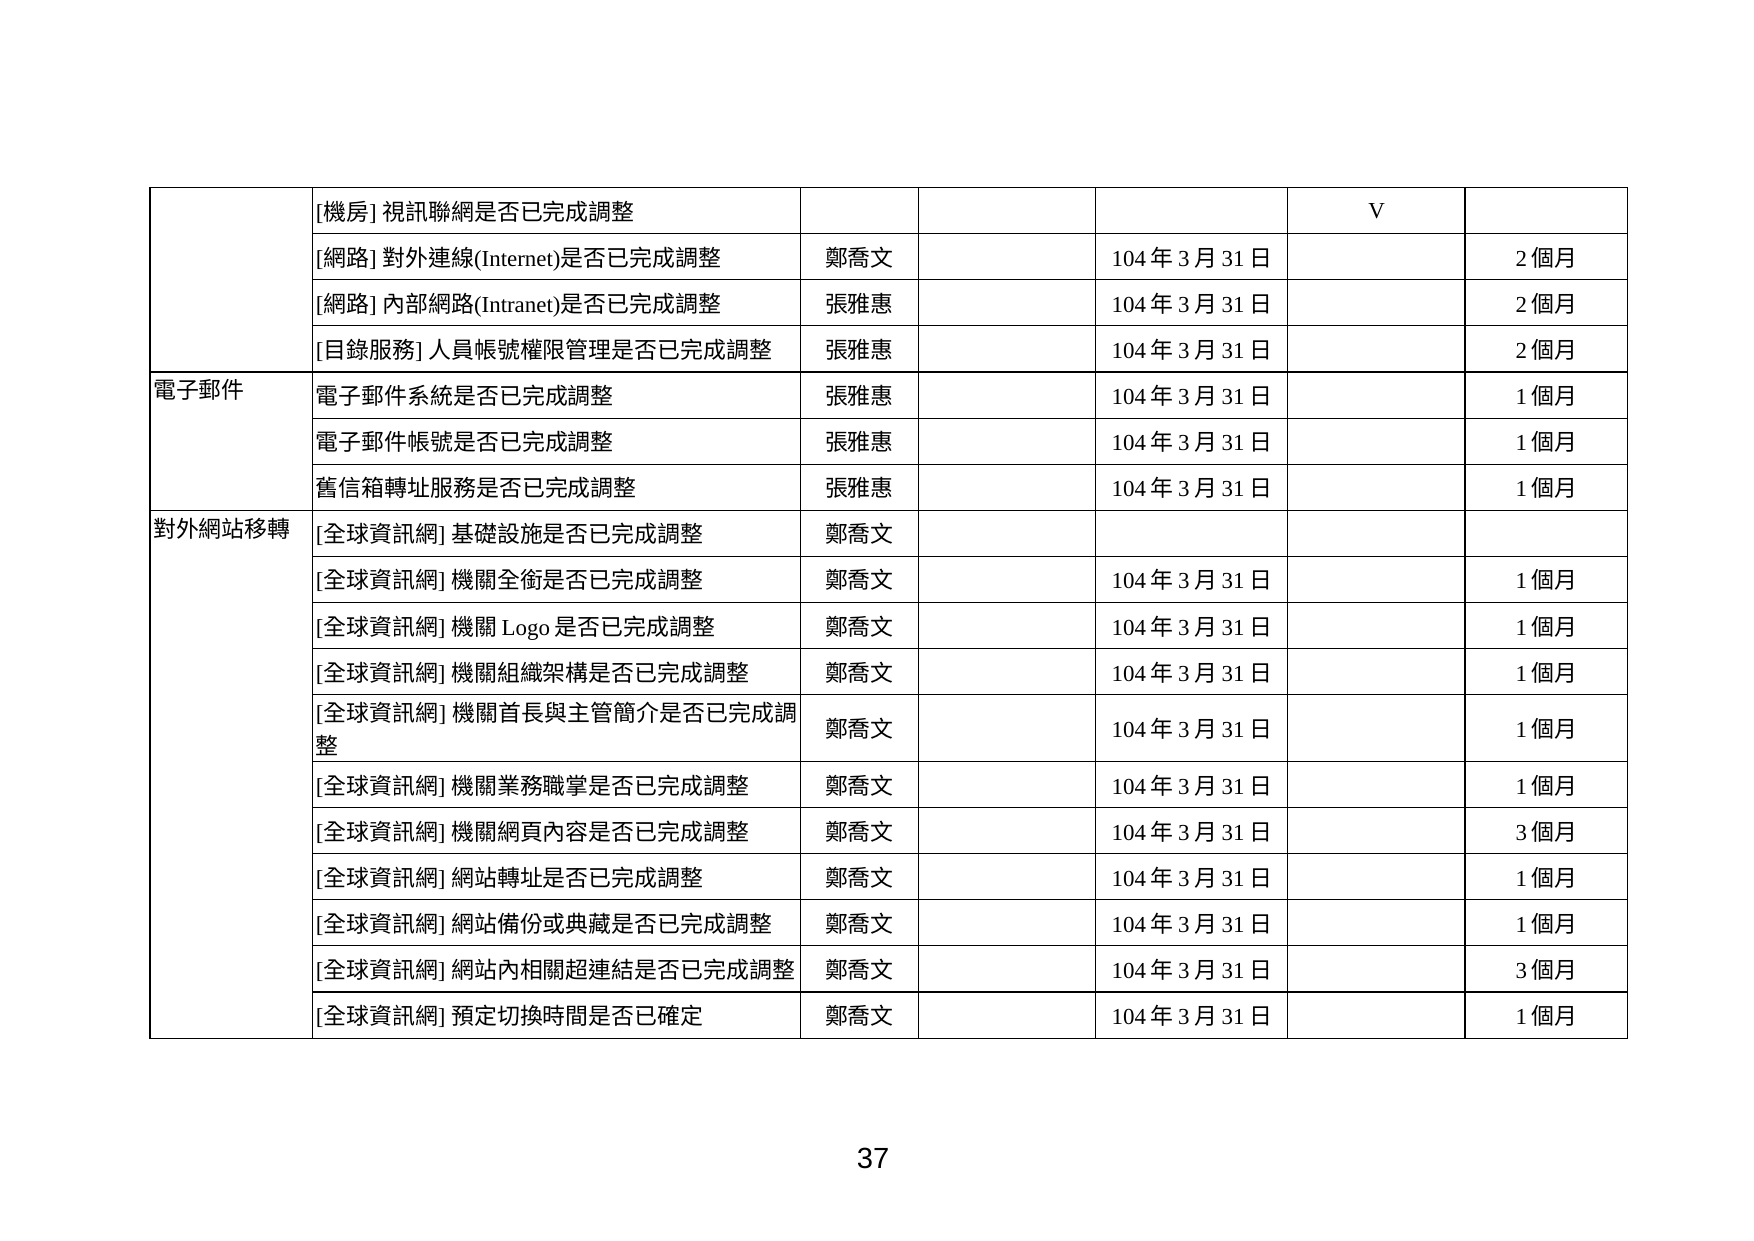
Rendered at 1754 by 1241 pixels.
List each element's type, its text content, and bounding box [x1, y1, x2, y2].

table_cell [919, 557, 1095, 602]
table_cell 104年3月31日 [1096, 557, 1287, 602]
table_cell [919, 373, 1095, 417]
table_cell [全球資訊網] 機關業務職掌是否已完成調整 [313, 762, 800, 807]
table_cell 2個月 [1466, 280, 1627, 325]
table_cell 鄭喬文 [801, 946, 918, 991]
table_cell 104年3月31日 [1096, 326, 1287, 371]
table_cell [1288, 465, 1464, 509]
table_cell [全球資訊網] 網站轉址是否已完成調整 [313, 854, 800, 899]
table_cell 104年3月31日 [1096, 808, 1287, 853]
table_cell [1288, 854, 1464, 899]
table_cell 1個月 [1466, 373, 1627, 417]
table_cell [1288, 419, 1464, 463]
table_cell [1288, 280, 1464, 325]
table_cell [1466, 188, 1627, 233]
table_cell [919, 762, 1095, 807]
table_cell 鄭喬文 [801, 557, 918, 602]
table_cell [全球資訊網] 機關組織架構是否已完成調整 [313, 649, 800, 694]
table_cell [1466, 511, 1627, 556]
table_cell [目錄服務] 人員帳號權限管理是否已完成調整 [313, 326, 800, 371]
table_cell 1個月 [1466, 465, 1627, 509]
table_cell 1個月 [1466, 993, 1627, 1037]
table_cell [1288, 557, 1464, 602]
table_cell [全球資訊網] 網站內相關超連結是否已完成調整 [313, 946, 800, 991]
table_cell 1個月 [1466, 695, 1627, 761]
table_cell [919, 649, 1095, 694]
table_cell 鄭喬文 [801, 993, 918, 1037]
table_cell 1個月 [1466, 762, 1627, 807]
table_cell 104年3月31日 [1096, 373, 1287, 417]
table_cell [全球資訊網] 網站備份或典藏是否已完成調整 [313, 900, 800, 945]
table_cell [919, 854, 1095, 899]
table_cell 3個月 [1466, 808, 1627, 853]
table_cell [919, 946, 1095, 991]
table_cell 104年3月31日 [1096, 762, 1287, 807]
table_cell [全球資訊網] 預定切換時間是否已確定 [313, 993, 800, 1037]
table_cell 張雅惠 [801, 280, 918, 325]
table_cell [1288, 234, 1464, 279]
table_cell [919, 465, 1095, 509]
table_cell [919, 808, 1095, 853]
table_cell [919, 900, 1095, 945]
table_cell [919, 280, 1095, 325]
table_cell 鄭喬文 [801, 900, 918, 945]
table_cell 鄭喬文 [801, 234, 918, 279]
table_cell 1個月 [1466, 854, 1627, 899]
table_cell 104年3月31日 [1096, 900, 1287, 945]
table_cell 104年3月31日 [1096, 946, 1287, 991]
table_cell 104年3月31日 [1096, 649, 1287, 694]
table_cell [全球資訊網] 機關全銜是否已完成調整 [313, 557, 800, 602]
table_cell [1096, 188, 1287, 233]
table_cell 1個月 [1466, 900, 1627, 945]
table_cell [919, 326, 1095, 371]
table_cell 張雅惠 [801, 373, 918, 417]
table_cell 鄭喬文 [801, 649, 918, 694]
table_cell 鄭喬文 [801, 808, 918, 853]
table_cell [1288, 511, 1464, 556]
table_cell V [1288, 188, 1464, 233]
table_cell [1096, 511, 1287, 556]
table_cell [1288, 649, 1464, 694]
table_cell 104年3月31日 [1096, 234, 1287, 279]
table_cell 2個月 [1466, 234, 1627, 279]
table_cell 鄭喬文 [801, 854, 918, 899]
table_cell 電子郵件帳號是否已完成調整 [313, 419, 800, 463]
table_cell 對外網站移轉 [151, 511, 312, 1037]
table_cell 104年3月31日 [1096, 993, 1287, 1037]
table_cell [全球資訊網] 機關首長與主管簡介是否已完成調整 [313, 695, 800, 761]
table_cell [919, 603, 1095, 648]
table_cell [1288, 946, 1464, 991]
table_cell 104年3月31日 [1096, 465, 1287, 509]
table_cell [919, 511, 1095, 556]
table_cell [1288, 993, 1464, 1037]
table_cell 1個月 [1466, 603, 1627, 648]
table_cell [1288, 695, 1464, 761]
table_cell 電子郵件系統是否已完成調整 [313, 373, 800, 417]
table_cell [919, 993, 1095, 1037]
table_cell 104年3月31日 [1096, 603, 1287, 648]
table_cell [1288, 808, 1464, 853]
table_cell [919, 419, 1095, 463]
table_cell 104年3月31日 [1096, 695, 1287, 761]
table_cell [919, 695, 1095, 761]
table_cell [網路] 內部網路(Intranet)是否已完成調整 [313, 280, 800, 325]
table_cell [151, 188, 312, 371]
table_cell 104年3月31日 [1096, 419, 1287, 463]
table_cell 104年3月31日 [1096, 280, 1287, 325]
table_cell 3個月 [1466, 946, 1627, 991]
table_cell [1288, 326, 1464, 371]
table_cell 張雅惠 [801, 419, 918, 463]
table_cell [1288, 603, 1464, 648]
table_cell [網路] 對外連線(Internet)是否已完成調整 [313, 234, 800, 279]
table_cell [919, 188, 1095, 233]
table_cell [1288, 373, 1464, 417]
table_cell 鄭喬文 [801, 603, 918, 648]
table_cell [801, 188, 918, 233]
table_cell [1288, 900, 1464, 945]
table_cell [機房] 視訊聯網是否已完成調整 [313, 188, 800, 233]
table_cell 鄭喬文 [801, 695, 918, 761]
table_cell 1個月 [1466, 649, 1627, 694]
table_cell 2個月 [1466, 326, 1627, 371]
table_cell [919, 234, 1095, 279]
table_cell 1個月 [1466, 557, 1627, 602]
table_cell 鄭喬文 [801, 511, 918, 556]
table_cell [全球資訊網] 機關Logo是否已完成調整 [313, 603, 800, 648]
table_cell 鄭喬文 [801, 762, 918, 807]
table_cell 張雅惠 [801, 326, 918, 371]
table_cell 1個月 [1466, 419, 1627, 463]
table_cell 舊信箱轉址服務是否已完成調整 [313, 465, 800, 509]
table_cell [全球資訊網] 基礎設施是否已完成調整 [313, 511, 800, 556]
table_cell 104年3月31日 [1096, 854, 1287, 899]
table_cell 張雅惠 [801, 465, 918, 509]
table_cell [1288, 762, 1464, 807]
table_cell [全球資訊網] 機關網頁內容是否已完成調整 [313, 808, 800, 853]
table_cell 電子郵件 [151, 373, 312, 509]
